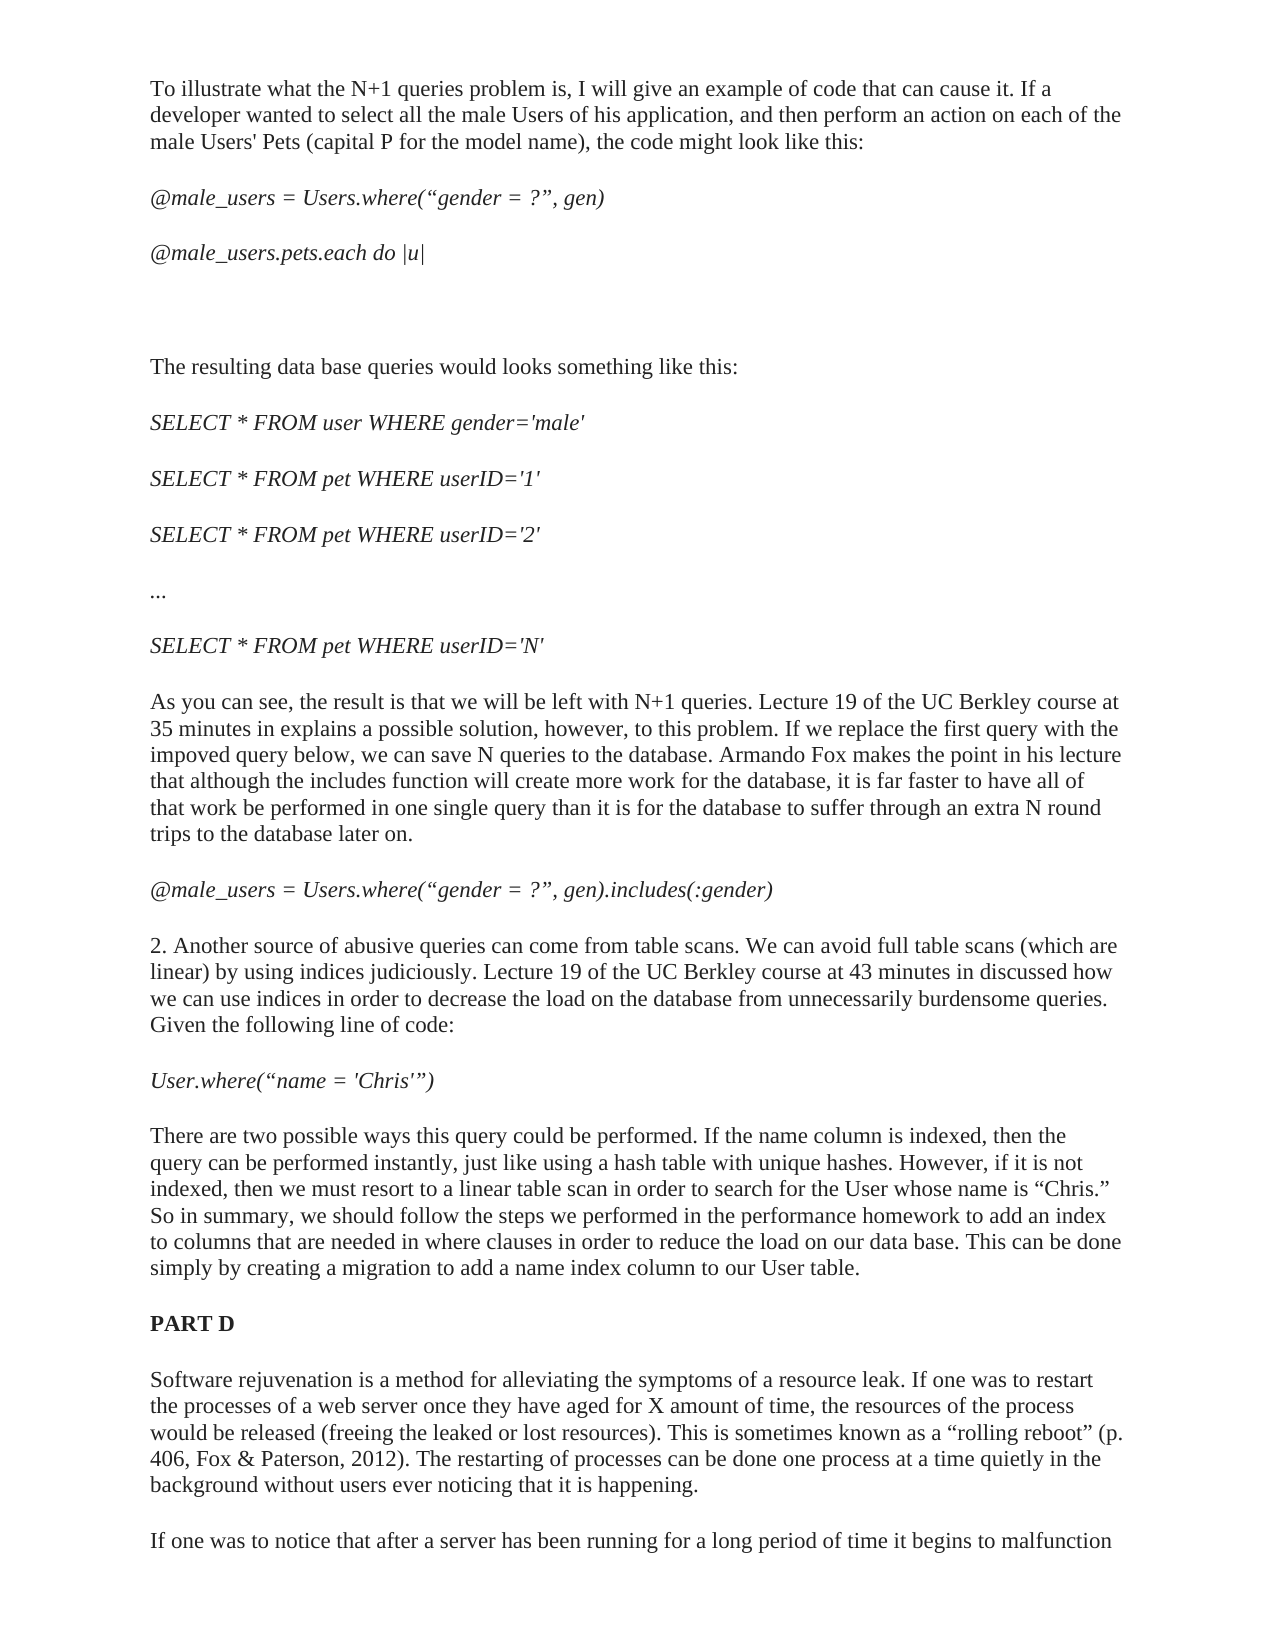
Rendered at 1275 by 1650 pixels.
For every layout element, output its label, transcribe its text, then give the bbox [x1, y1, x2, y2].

text @male_users = Users.where(“gender = ?”, gen) [150, 183, 1125, 210]
text There are two possible ways this query could be performed. If the name column is indexed, then the query can be performed instantly, just like using a hash table with unique hashes. However, if it is not indexed, then we must resort to a linear table scan in order to search for the User whose name is “Chris.” So in summary, we should follow the steps we performed in the performance homework to add an index to columns that are needed in where clauses in order to reduce the load on our data base. This can be done simply by creating a migration to add a name index column to our User table. [150, 1123, 1125, 1281]
text Software rejuvenation is a method for alleviating the symptoms of a resource leak. If one was to restart the processes of a web server once they have aged for X amount of time, the resources of the process would be released (freeing the leaked or lost resources). This is sometimes known as a “rolling reboot” (p. 406, Fox & Paterson, 2012). The restarting of processes can be done one process at a time quietly in the background without users ever noticing that it is happening. [150, 1366, 1125, 1498]
text PART D [150, 1310, 1125, 1337]
text SELECT * FROM pet WHERE userID='N' [150, 633, 1125, 659]
text ... [150, 577, 1125, 603]
text User.where(“name = 'Chris'”) [150, 1067, 1125, 1093]
text @male_users = Users.where(“gender = ?”, gen).includes(:gender) [150, 876, 1125, 902]
text SELECT * FROM pet WHERE userID='1' [150, 465, 1125, 491]
text SELECT * FROM user WHERE gender='male' [150, 409, 1125, 436]
text @male_users.pets.each do |u| [150, 239, 1125, 266]
text To illustrate what the N+1 queries problem is, I will give an example of code that can cause it. If a developer wanted to select all the male Users of his application, and then perform an action on each of the male Users' Pets (capital P for the model name), the code might look like this: [150, 75, 1125, 154]
text SELECT * FROM pet WHERE userID='2' [150, 521, 1125, 547]
text The resulting data base queries would looks something like this: [150, 353, 1125, 380]
text As you can see, the result is that we will be left with N+1 queries. Lecture 19 of the UC Berkley course at 35 minutes in explains a possible solution, however, to this problem. If we replace the first query with the impoved query below, we can save N queries to the database. Armando Fox makes the point in his lecture that although the includes function will create more work for the database, it is far faster to have all of that work be performed in one single query than it is for the database to suffer through an extra N round trips to the database later on. [150, 688, 1125, 847]
text 2. Another source of abusive queries can come from table scans. We can avoid full table scans (which are linear) by using indices judiciously. Lecture 19 of the UC Berkley course at 43 minutes in discussed how we can use indices in order to decrease the load on the database from unnecessarily burdensome queries. Given the following line of code: [150, 932, 1125, 1037]
text If one was to notice that after a server has been running for a long period of time it begins to malfunction [150, 1527, 1125, 1554]
